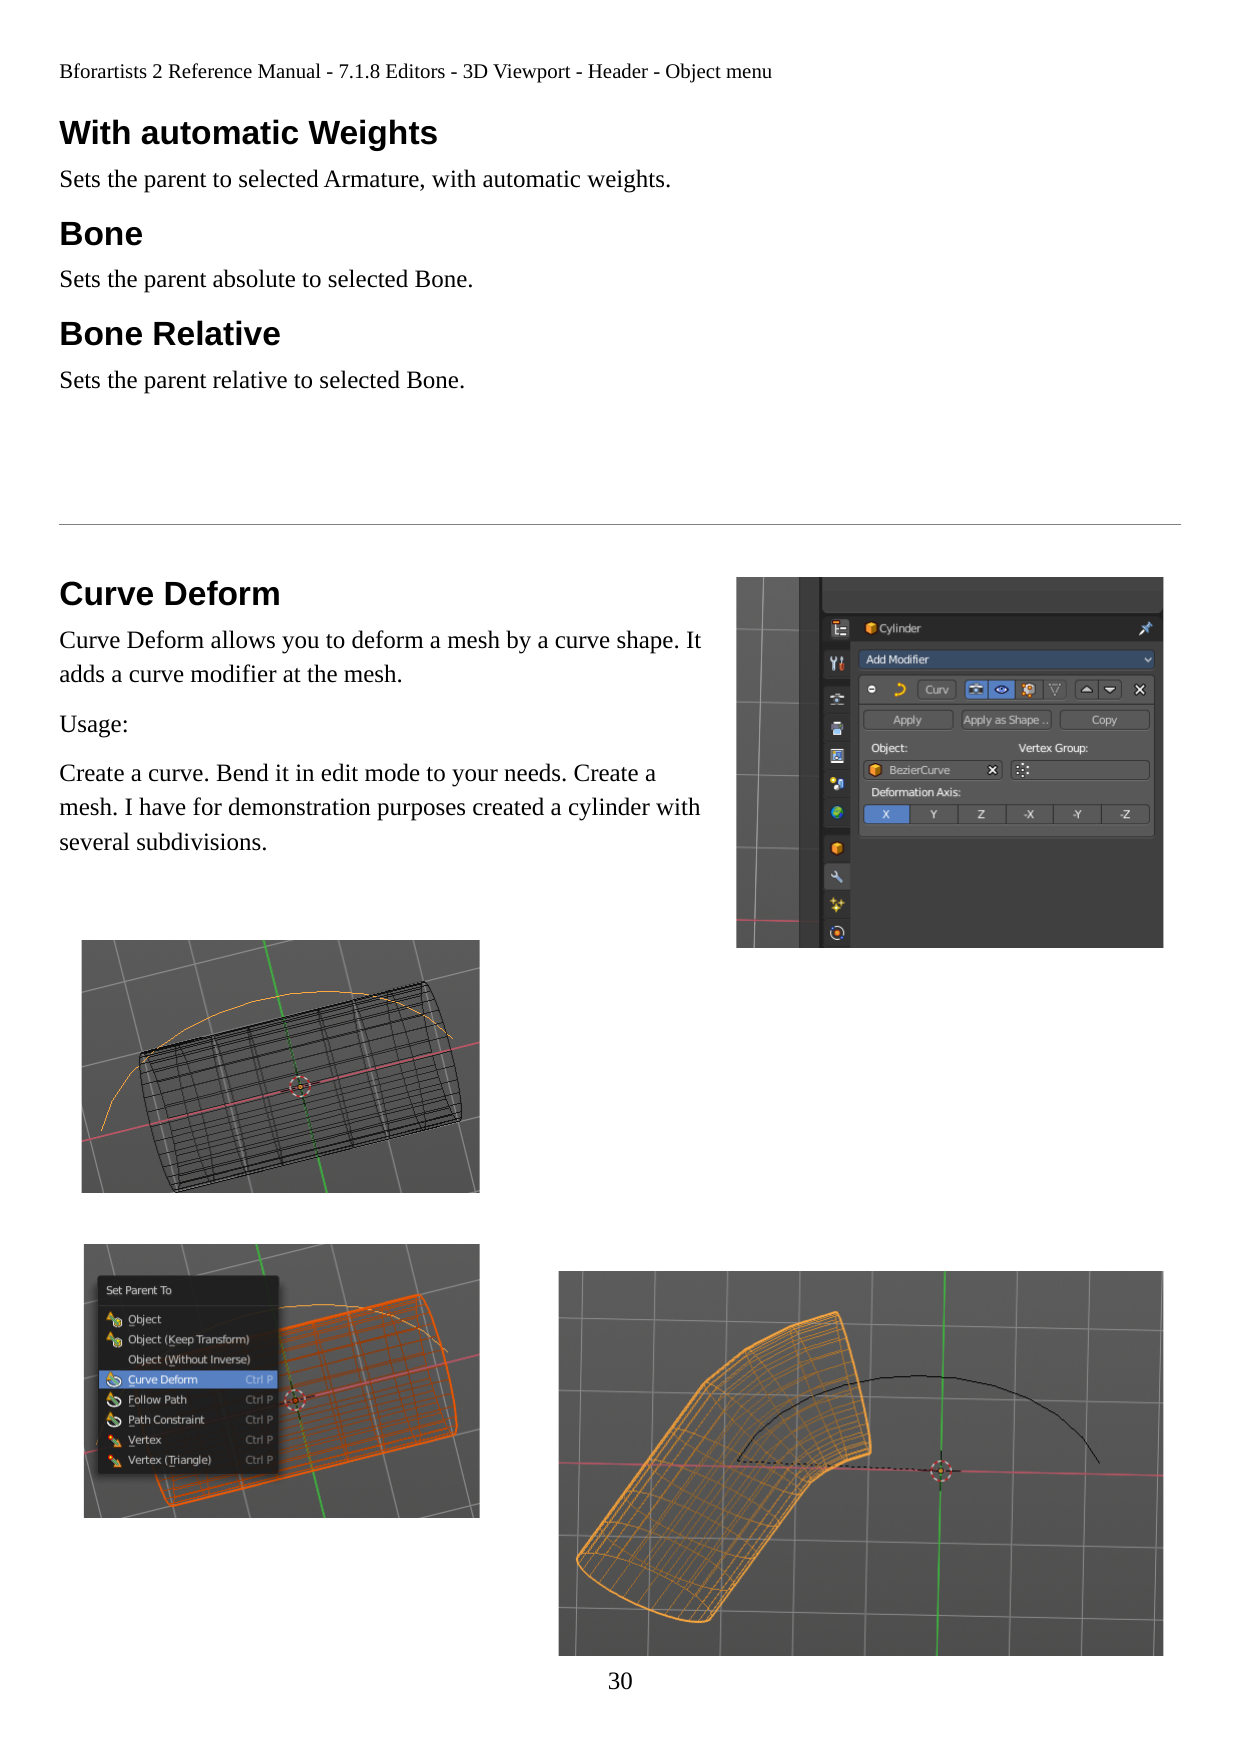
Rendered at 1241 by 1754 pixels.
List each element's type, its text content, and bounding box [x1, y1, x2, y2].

text Sets the parent absolute to selected Bone. [59, 264, 1181, 293]
text Create a curve. Bend it in edit mode to your needs. Create a mesh. I have for demonstration purposes created a cylinder with several subdivisions. [59, 758, 736, 855]
text Usage: [59, 709, 736, 737]
picture [736, 577, 1164, 948]
text Sets the parent relative to selected Bone. [59, 365, 1181, 394]
subtitle With automatic Weights [59, 113, 1181, 151]
picture [83, 1244, 480, 1518]
text [1164, 709, 1181, 737]
text Curve Deform allows you to deform a mesh by a curve shape. It adds a curve modifier at the mesh. [59, 625, 736, 688]
picture [81, 940, 480, 1193]
subtitle Bone [59, 213, 1181, 252]
subtitle Curve Deform [59, 574, 1181, 613]
picture [558, 1271, 1164, 1656]
text Sets the parent to selected Armature, with automatic weights. [59, 164, 1181, 192]
subtitle Bone Relative [59, 314, 1181, 353]
